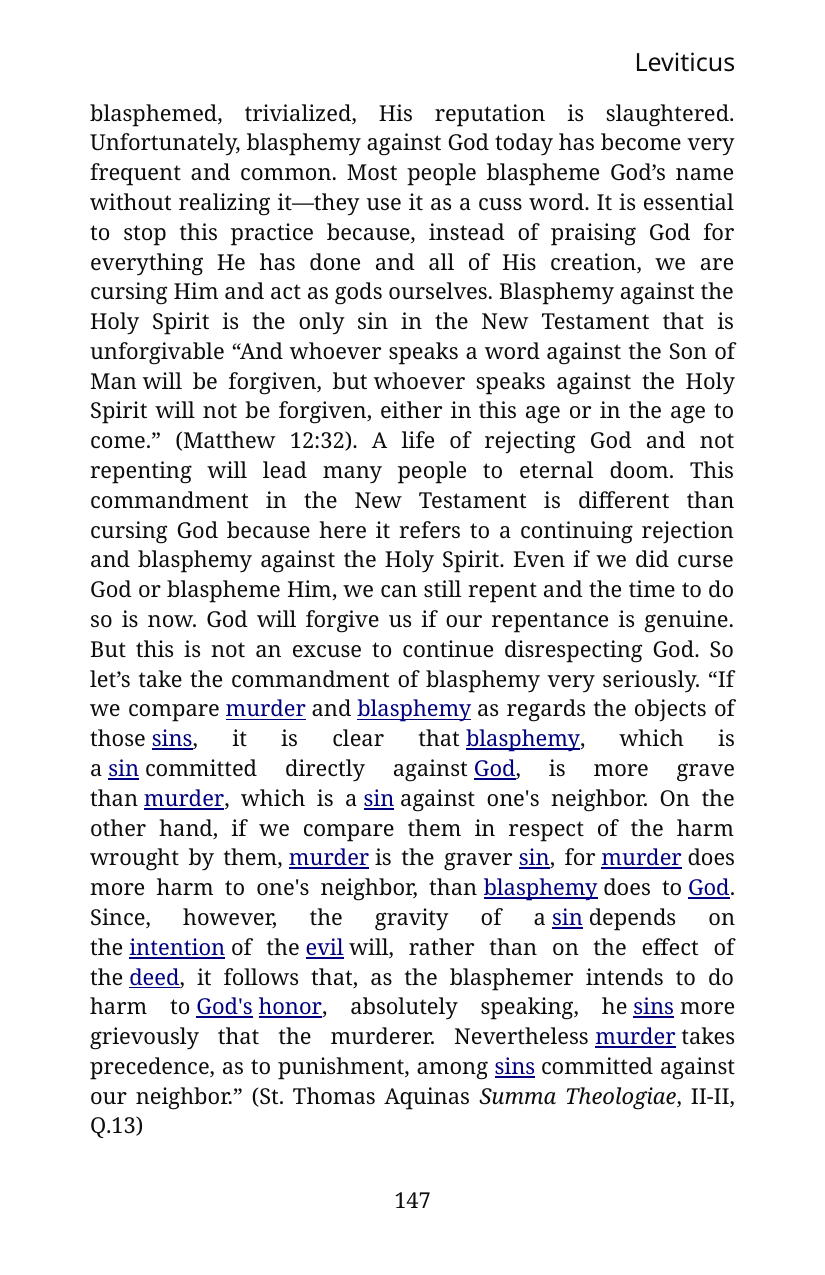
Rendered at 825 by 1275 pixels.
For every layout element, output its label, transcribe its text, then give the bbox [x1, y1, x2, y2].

text blasphemed, trivialized, His reputation is slaughtered. Unfortunately, blasphemy against God today has become very frequent and common. Most people blaspheme God’s name without realizing it—they use it as a cuss word. It is essential to stop this practice because, instead of praising God for everything He has done and all of His creation, we are cursing Him and act as gods ourselves. Blasphemy against the Holy Spirit is the only sin in the New Testament that is unforgivable “And whoever speaks a word against the Son of Man will be forgiven, but whoever speaks against the Holy Spirit will not be forgiven, either in this age or in the age to come.” (Matthew 12:32). A life of rejecting God and not repenting will lead many people to eternal doom. This commandment in the New Testament is different than cursing God because here it refers to a continuing rejection and blasphemy against the Holy Spirit. Even if we did curse God or blaspheme Him, we can still repent and the time to do so is now. God will forgive us if our repentance is genuine. But this is not an excuse to continue disrespecting God. So let’s take the commandment of blasphemy very seriously. “If we compare murder and blasphemy as regards the objects of those sins, it is clear that blasphemy, which is a sin committed directly against God, is more grave than murder, which is a sin against one's neighbor. On the other hand, if we compare them in respect of the harm wrought by them, murder is the graver sin, for murder does more harm to one's neighbor, than blasphemy does to God. Since, however, the gravity of a sin depends on the intention of the evil will, rather than on the effect of the deed, it follows that, as the blasphemer intends to do harm to God's honor, absolutely speaking, he sins more grievously that the murderer. Nevertheless murder takes precedence, as to punishment, among sins committed against our neighbor.” (St. Thomas Aquinas Summa Theologiae, II-II, Q.13) [90, 97, 735, 1140]
